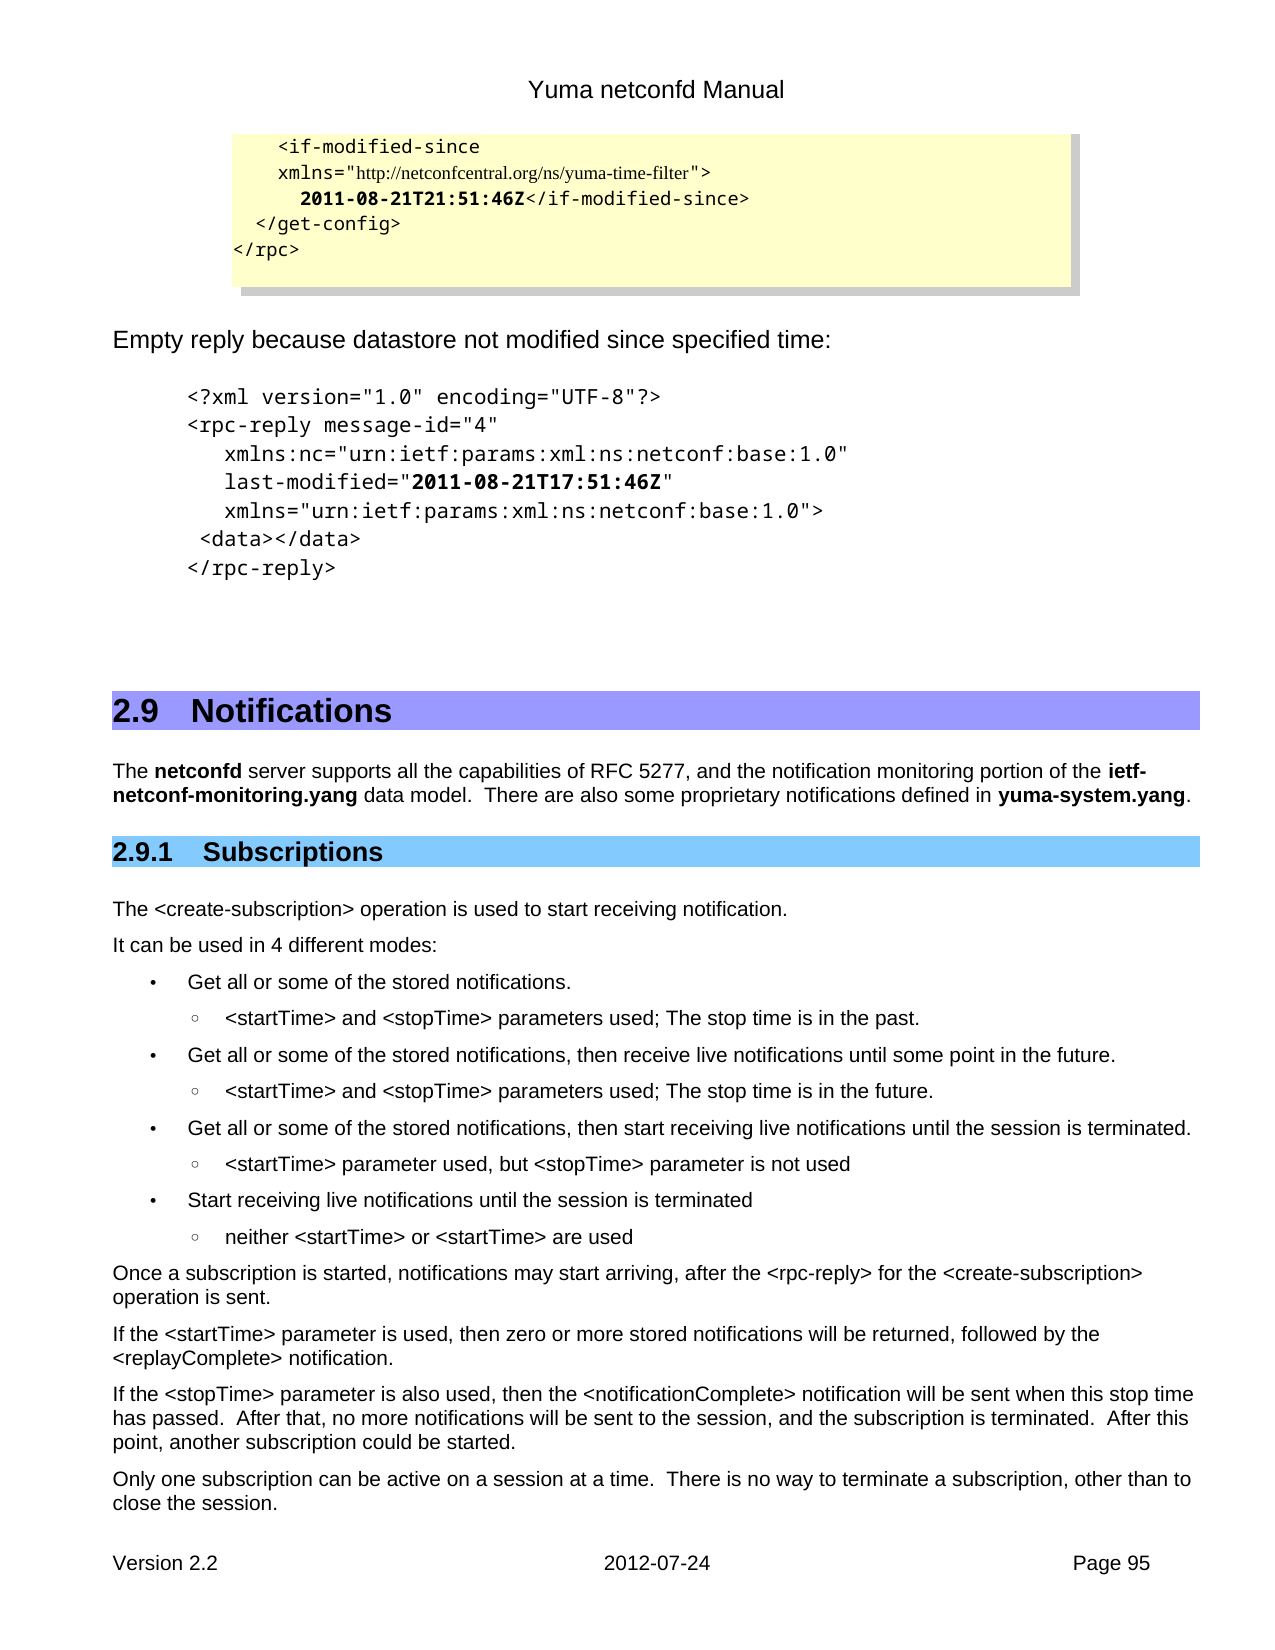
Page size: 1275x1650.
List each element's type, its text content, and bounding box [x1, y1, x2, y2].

list Get all or some of the stored notifications, then receive live notifications until some point in the future. [150, 1042, 1200, 1066]
text It can be used in 4 different modes: [112, 933, 1200, 957]
text </rpc-reply> [186, 553, 1200, 581]
text <?xml version="1.0" encoding="UTF-8"?> [186, 382, 1200, 411]
text </get-config> [232, 210, 1071, 236]
list neither <startTime> or <startTime> are used [187, 1225, 1200, 1249]
list Get all or some of the stored notifications. [150, 969, 1200, 993]
list <startTime> parameter used, but <stopTime> parameter is not used [187, 1152, 1200, 1176]
list Start receiving live notifications until the session is terminated [150, 1188, 1200, 1212]
text <if-modified-since xmlns="http://netconfcentral.org/ns/yuma-time-filter"> 2011-08-21T21:51:46Z</if-modified-since> [232, 134, 1071, 210]
text <rpc-reply message-id="4" xmlns:nc="urn:ietf:params:xml:ns:netconf:base:1.0" [186, 411, 1200, 467]
list <startTime> and <stopTime> parameters used; The stop time is in the future. [187, 1079, 1200, 1103]
list <startTime> and <stopTime> parameters used; The stop time is in the past. [187, 1006, 1200, 1030]
text If the <stopTime> parameter is also used, then the <notificationComplete> notification will be sent when this stop time has passed. After that, no more notifications will be sent to the session, and the subscription is terminated. After this point, another subscription could be started. [112, 1382, 1200, 1454]
text Empty reply because datastore not modified since specified time: [112, 324, 1200, 353]
subtitle Notifications [112, 691, 1200, 730]
list Get all or some of the stored notifications, then start receiving live notifications until the session is terminated. [150, 1115, 1200, 1139]
text Once a subscription is started, notifications may start arriving, after the <rpc-reply> for the <create-subscription> operation is sent. [112, 1261, 1200, 1309]
text xmlns="urn:ietf:params:xml:ns:netconf:base:1.0"> [186, 496, 1200, 524]
text last-modified="2011-08-21T17:51:46Z" [186, 467, 1200, 496]
text The <create-subscription> operation is used to start receiving notification. [112, 897, 1200, 921]
text <data></data> [186, 524, 1200, 553]
text The netconfd server supports all the capabilities of RFC 5277, and the notification monitoring portion of the ietf-netconf-monitoring.yang data model. There are also some proprietary notifications defined in yuma-system.yang. [112, 759, 1200, 807]
text </rpc> [232, 236, 1071, 261]
subtitle Subscriptions [112, 836, 1200, 867]
text If the <startTime> parameter is used, then zero or more stored notifications will be returned, followed by the <replayComplete> notification. [112, 1322, 1200, 1369]
text Only one subscription can be active on a session at a time. There is no way to terminate a subscription, other than to close the session. [112, 1466, 1200, 1514]
